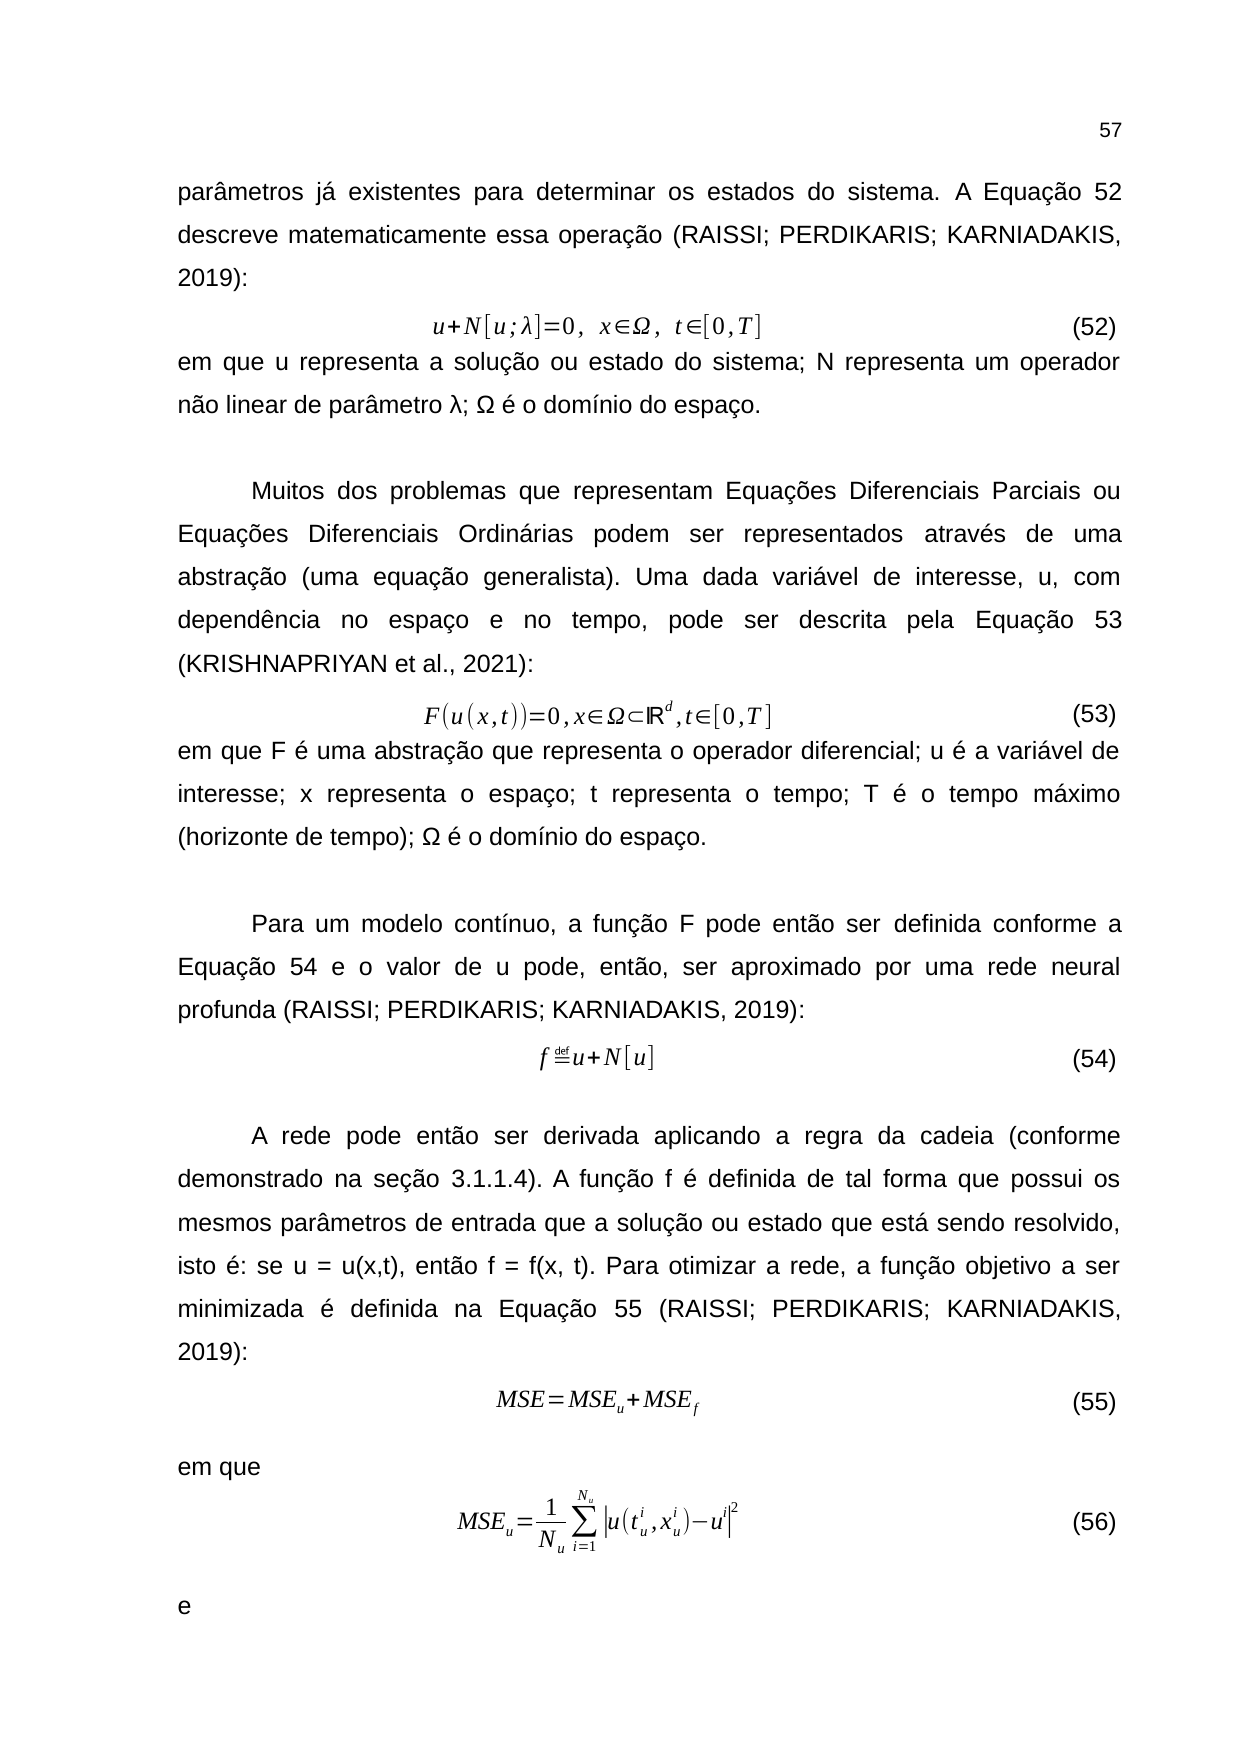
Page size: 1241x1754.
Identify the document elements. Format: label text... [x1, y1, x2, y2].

table_header [177, 1480, 1017, 1562]
table_header [177, 1038, 1017, 1078]
table_header [177, 1380, 1017, 1423]
table_header [177, 692, 1017, 736]
text Para um modelo contínuo, a função F pode então ser definida conforme a Equação 54 e o valor de u pode, então, ser aproximado por uma rede neural profunda (RAISSI; PERDIKARIS; KARNIADAKIS, 2019): [177, 908, 1122, 1023]
table_header (56) [1017, 1480, 1122, 1562]
text em que [177, 1452, 1122, 1480]
text em que F é uma abstração que representa o operador diferencial; u é a variável de interesse; x representa o espaço; t representa o tempo; T é o tempo máximo (horizonte de tempo); Ω é o domínio do espaço. [177, 736, 1122, 851]
table_header (52) [1017, 306, 1122, 347]
text Muitos dos problemas que representam Equações Diferenciais Parciais ou Equações Diferenciais Ordinárias podem ser representados através de uma abstração (uma equação generalista). Uma dada variável de interesse, u, com dependência no espaço e no tempo, pode ser descrita pela Equação 53 (KRISHNAPRIYAN et al., 2021): [177, 476, 1122, 677]
table_header [177, 306, 1017, 347]
table_header (54) [1017, 1038, 1122, 1078]
text em que u representa a solução ou estado do sistema; N representa um operador não linear de parâmetro λ; Ω é o domínio do espaço. [177, 347, 1122, 418]
text e [177, 1591, 1122, 1619]
table_header (55) [1017, 1380, 1122, 1423]
text parâmetros já existentes para determinar os estados do sistema. A Equação 52 descreve matematicamente essa operação (RAISSI; PERDIKARIS; KARNIADAKIS, 2019): [177, 177, 1122, 292]
text A rede pode então ser derivada aplicando a regra da cadeia (conforme demonstrado na seção 3.1.1.4). A função f é definida de tal forma que possui os mesmos parâmetros de entrada que a solução ou estado que está sendo resolvido, isto é: se u = u(x,t), então f = f(x, t). Para otimizar a rede, a função objetivo a ser minimizada é definida na Equação 55 (RAISSI; PERDIKARIS; KARNIADAKIS, 2019): [177, 1121, 1122, 1366]
table_header (53) [1017, 692, 1122, 736]
